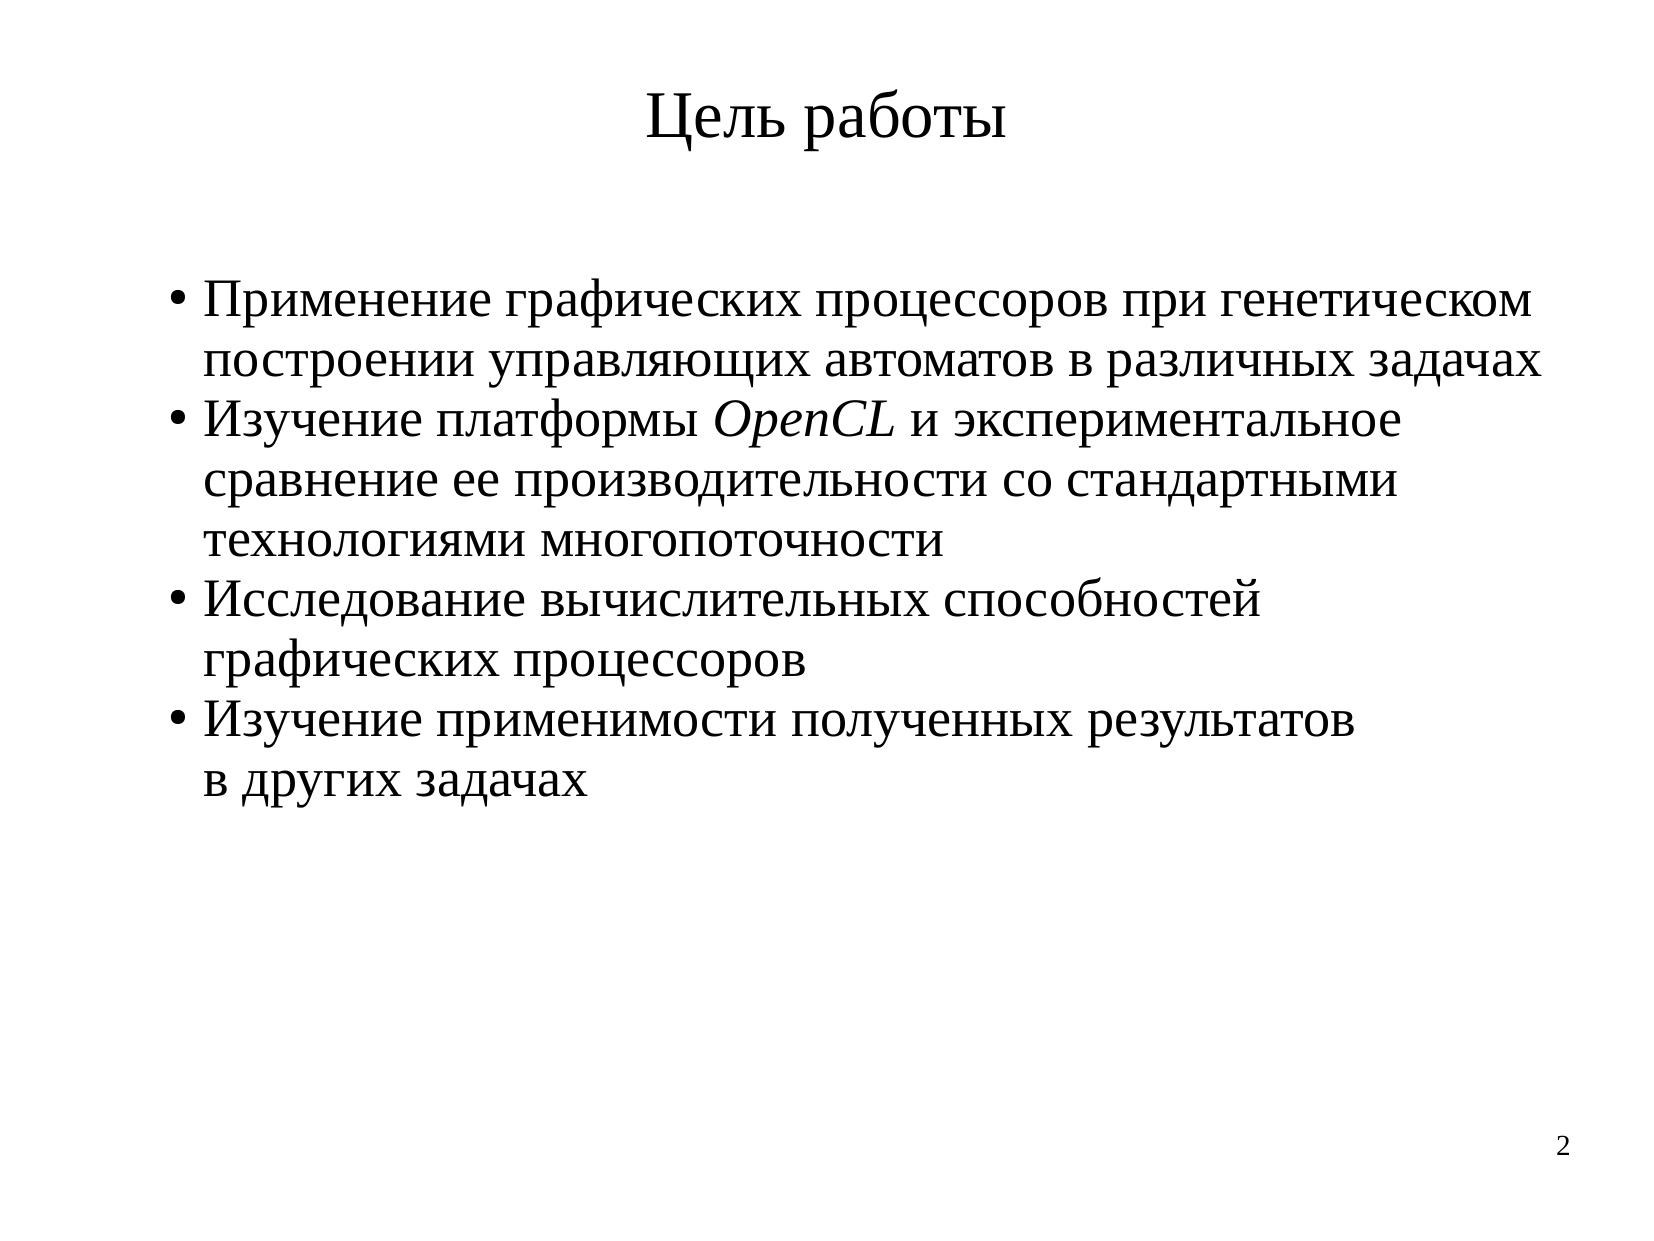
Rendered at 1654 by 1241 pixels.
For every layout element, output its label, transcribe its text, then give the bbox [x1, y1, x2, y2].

text_box Применение графических процессоров при генетическом построении управляющих автоматов в различных задачах Изучение платформы OpenCL и экспериментальное сравнение ее производительности со стандартными технологиями многопоточности Исследование вычислительных способностей графических процессоров Изучение применимости полученных результатов в других задачах [153, 260, 1573, 825]
text_box Цель работы [630, 70, 1023, 160]
